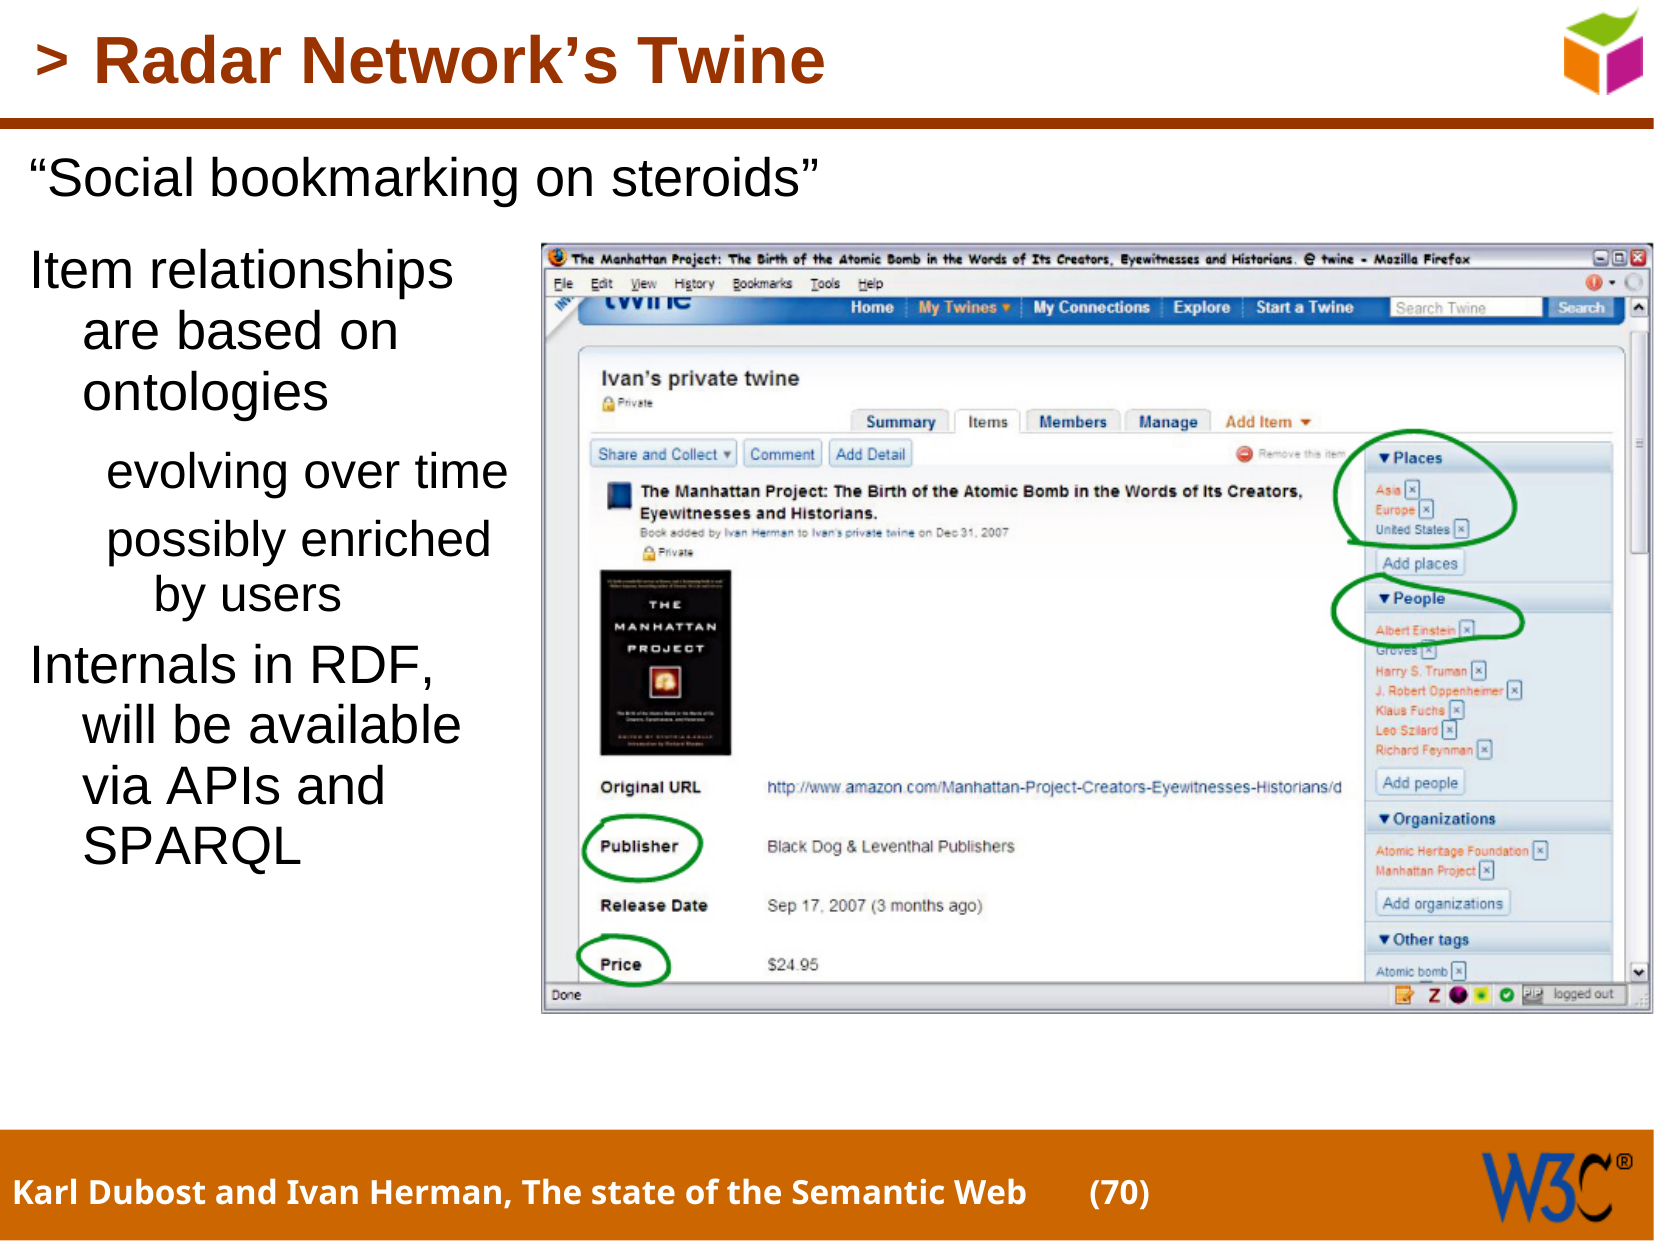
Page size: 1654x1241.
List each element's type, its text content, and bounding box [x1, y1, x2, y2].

list “Social bookmarking on steroids” [11, 147, 1577, 266]
picture [541, 242, 1654, 1014]
picture [1477, 1149, 1639, 1228]
title Radar Network’s Twine [93, 7, 1493, 111]
list Item relationships are based on ontologies evolving over time possibly enriched by users Internals in RDF, will be available via APIs and SPARQL [11, 239, 514, 1211]
picture [1564, 5, 1643, 95]
